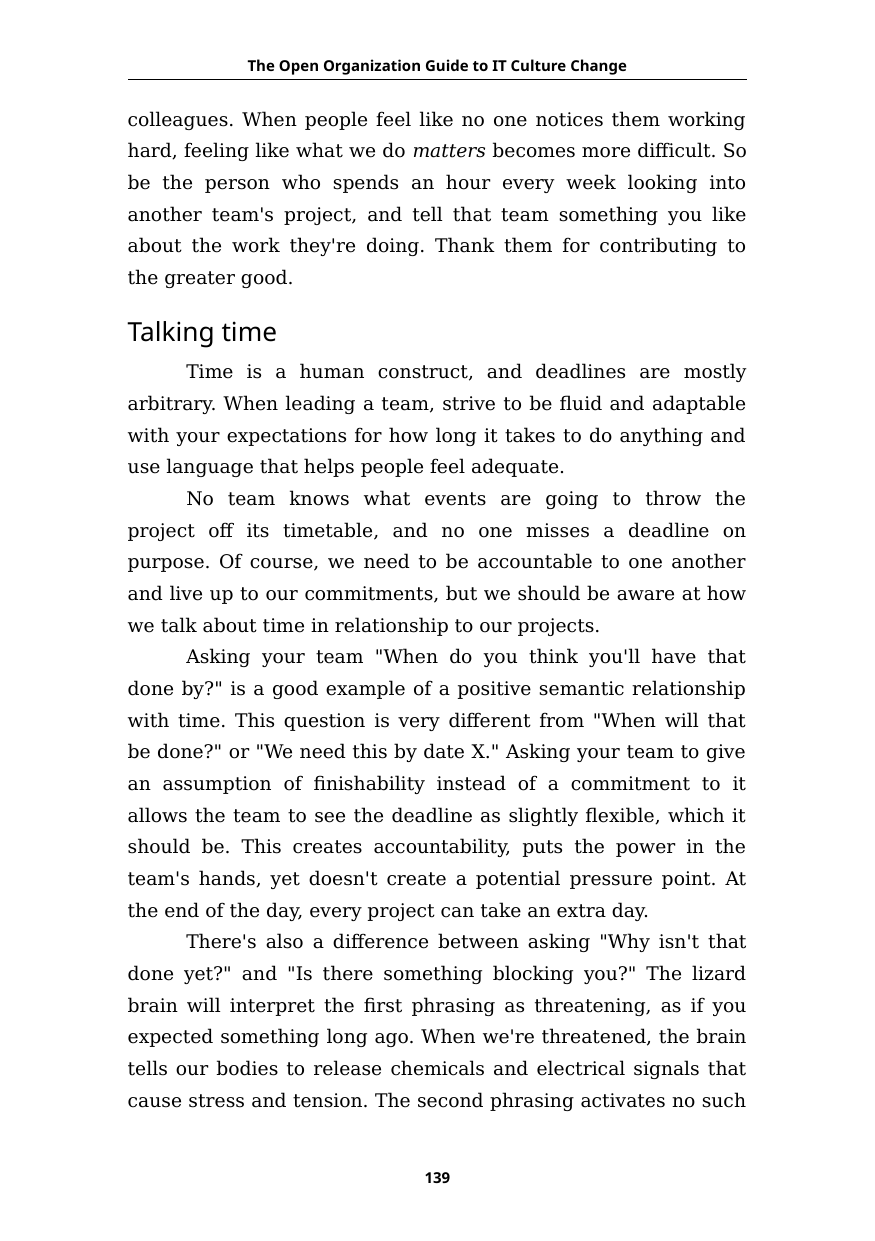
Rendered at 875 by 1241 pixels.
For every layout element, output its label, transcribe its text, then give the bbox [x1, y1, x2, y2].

subtitle Talking time [127, 313, 747, 349]
text colleagues. When people feel like no one notices them working hard, feeling like what we do matters becomes more difficult. So be the person who spends an hour every week looking into another team's project, and tell that team something you like about the work they're doing. Thank them for contributing to the greater good. [127, 109, 747, 289]
text There's also a difference between asking "Why isn't that done yet?" and "Is there something blocking you?" The lizard brain will interpret the first phrasing as threatening, as if you expected something long ago. When we're threatened, the brain tells our bodies to release chemicals and electrical signals that cause stress and tension. The second phrasing activates no such [127, 932, 747, 1112]
text Time is a human construct, and deadlines are mostly arbitrary. When leading a team, strive to be fluid and adaptable with your expectations for how long it takes to do anything and use language that helps people feel adequate. [127, 362, 747, 478]
text No team knows what events are going to throw the project off its timetable, and no one misses a deadline on purpose. Of course, we need to be accountable to one another and live up to our commitments, but we should be aware at how we talk about time in relationship to our projects. [127, 488, 747, 637]
text Asking your team "When do you think you'll have that done by?" is a good example of a positive semantic relationship with time. This question is very different from "When will that be done?" or "We need this by date X." Asking your team to give an assumption of finishability instead of a commitment to it allows the team to see the deadline as slightly flexible, which it should be. This creates accountability, puts the power in the team's hands, yet doesn't create a potential pressure point. At the end of the day, every project can take an extra day. [127, 647, 747, 922]
